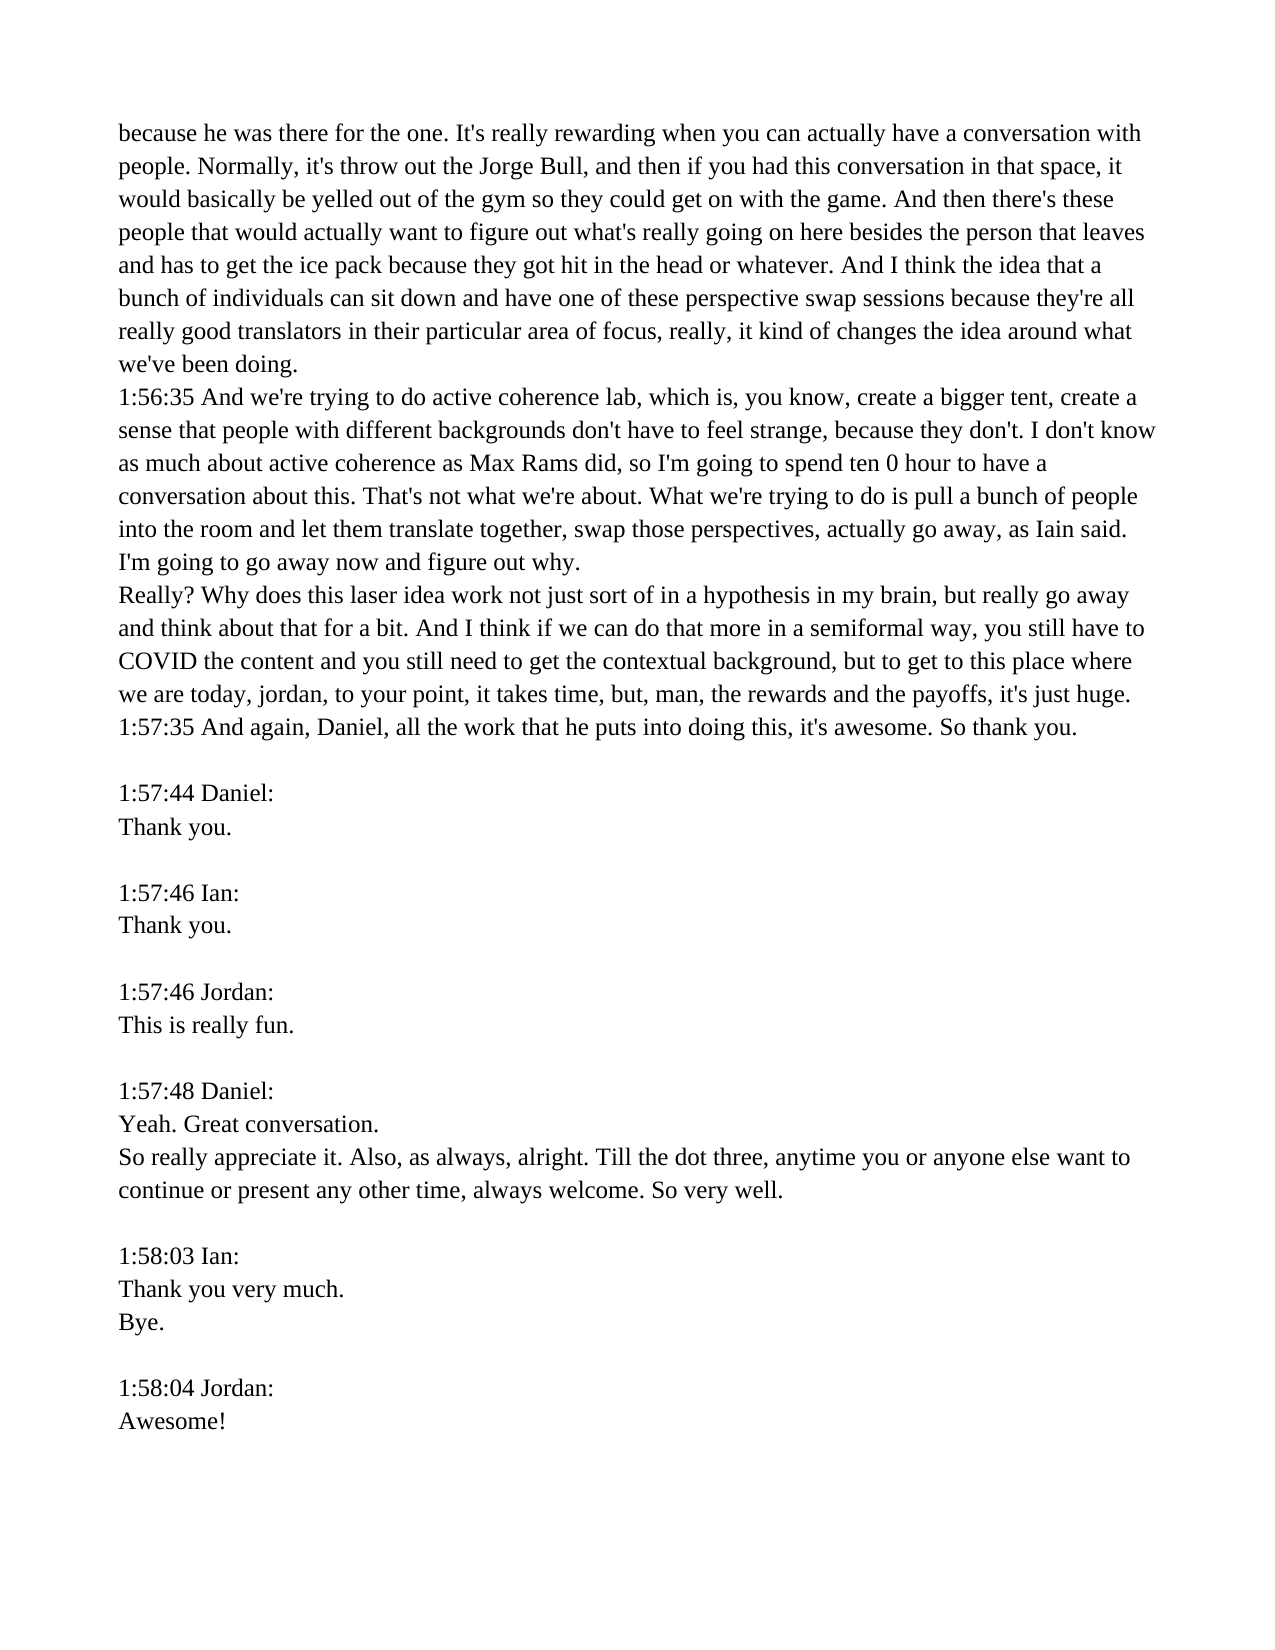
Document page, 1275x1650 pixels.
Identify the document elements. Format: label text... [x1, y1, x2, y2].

text 1:57:48 Daniel: [118, 1076, 1157, 1104]
text because he was there for the one. It's really rewarding when you can actually have a conversation with people. Normally, it's throw out the Jorge Bull, and then if you had this conversation in that space, it would basically be yelled out of the gym so they could get on with the game. And then there's these people that would actually want to figure out what's really going on here besides the person that leaves and has to get the ice pack because they got hit in the head or whatever. And I think the idea that a bunch of individuals can sit down and have one of these perspective swap sessions because they're all really good translators in their particular area of focus, really, it kind of changes the idea around what we've been doing. [118, 118, 1157, 378]
text 1:57:44 Daniel: [118, 778, 1157, 807]
text Thank you. [118, 812, 1157, 840]
text Awesome! [118, 1406, 1157, 1435]
text This is really fun. [118, 1010, 1157, 1038]
text 1:58:03 Ian: [118, 1241, 1157, 1269]
text 1:56:35 And we're trying to do active coherence lab, which is, you know, create a bigger tent, create a sense that people with different backgrounds don't have to feel strange, because they don't. I don't know as much about active coherence as Max Rams did, so I'm going to spend ten 0 hour to have a conversation about this. That's not what we're about. What we're trying to do is pull a bunch of people into the room and let them translate together, swap those perspectives, actually go away, as Iain said. I'm going to go away now and figure out why. [118, 382, 1157, 576]
text Thank you. [118, 911, 1157, 939]
text Bye. [118, 1307, 1157, 1336]
text So really appreciate it. Also, as always, alright. Till the dot three, anytime you or anyone else want to continue or present any other time, always welcome. So very well. [118, 1142, 1157, 1203]
text 1:58:04 Jordan: [118, 1373, 1157, 1402]
text Really? Why does this laser idea work not just sort of in a hypothesis in my brain, but really go away and think about that for a bit. And I think if we can do that more in a semiformal way, you still have to COVID the content and you still need to get the contextual background, but to get to this place where we are today, jordan, to your point, it takes time, but, man, the rewards and the payoffs, it's just huge. [118, 580, 1157, 708]
text Thank you very much. [118, 1274, 1157, 1303]
text 1:57:46 Jordan: [118, 977, 1157, 1005]
text Yeah. Great conversation. [118, 1109, 1157, 1137]
text 1:57:46 Ian: [118, 878, 1157, 906]
text 1:57:35 And again, Daniel, all the work that he puts into doing this, it's awesome. So thank you. [118, 712, 1157, 741]
